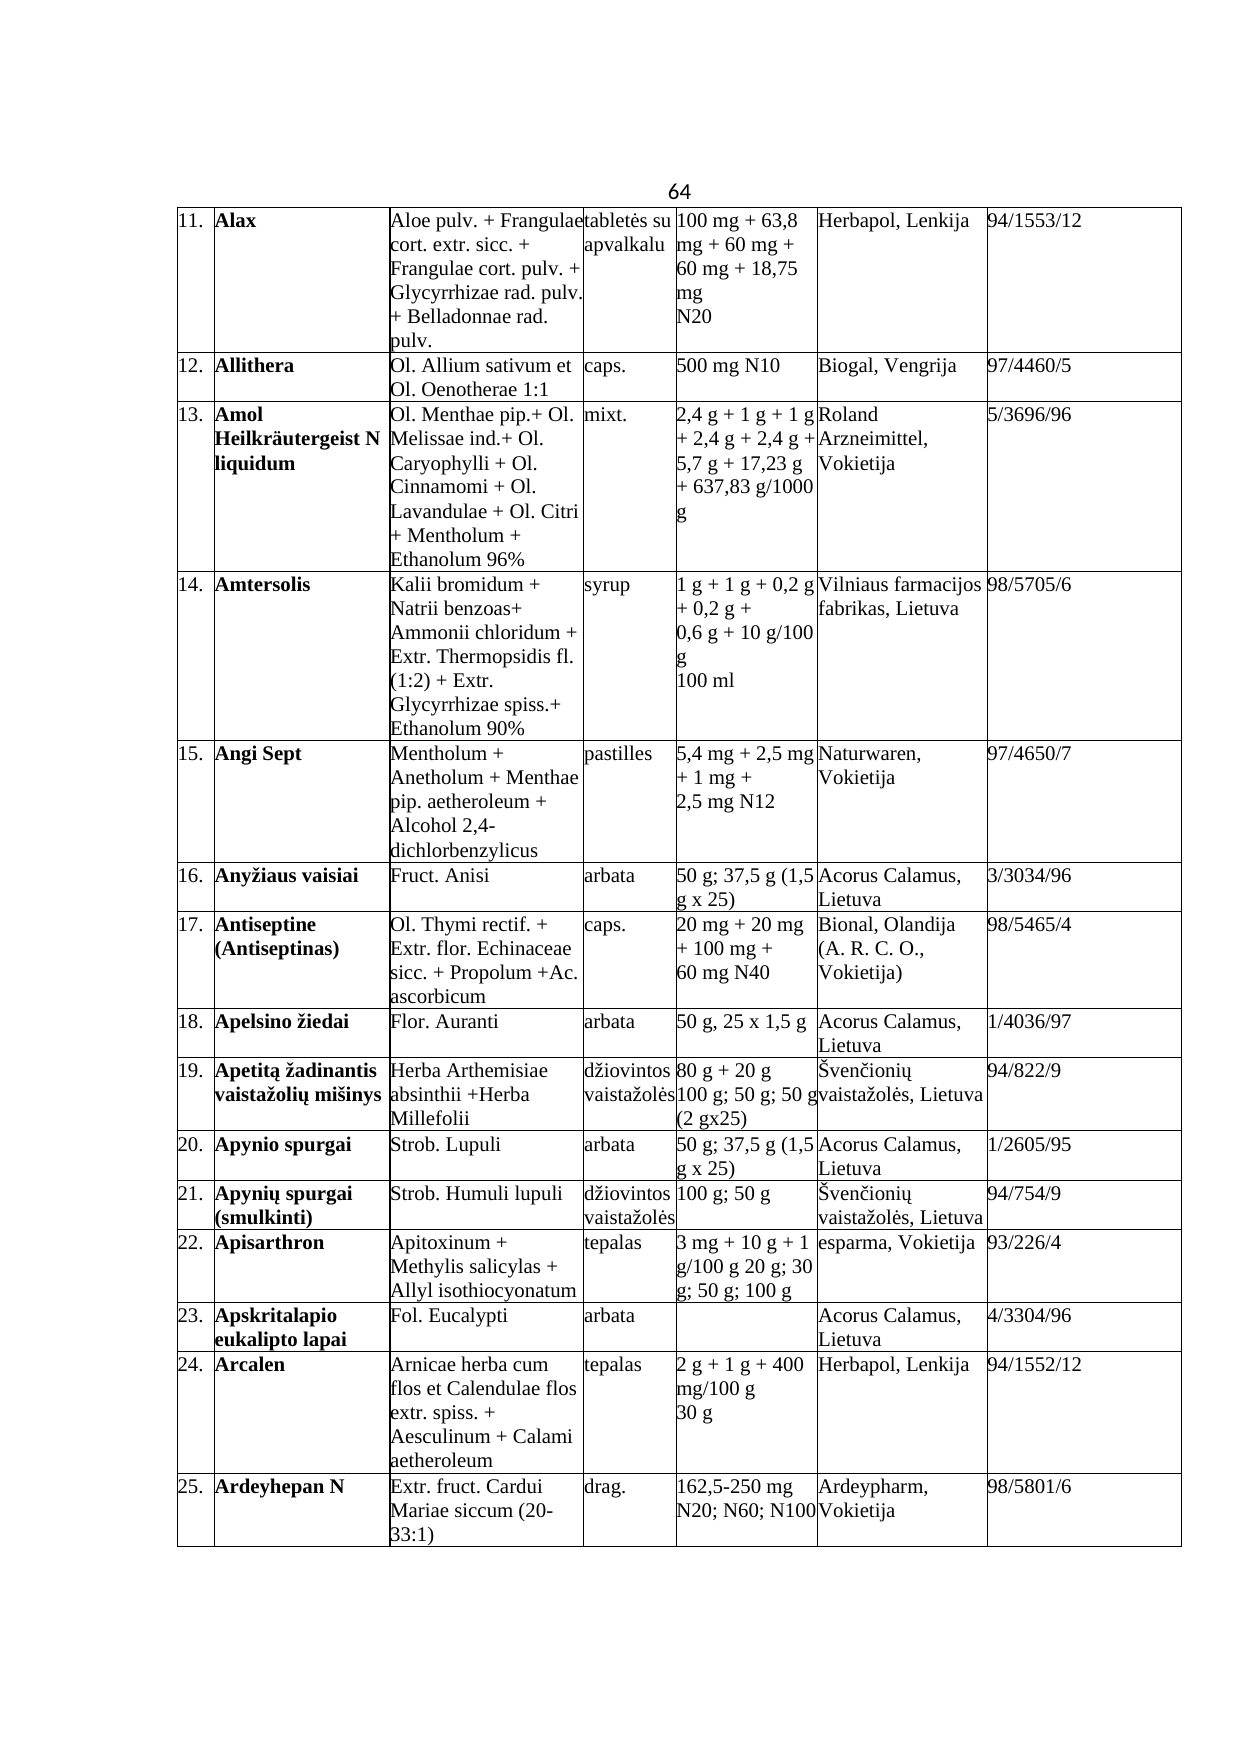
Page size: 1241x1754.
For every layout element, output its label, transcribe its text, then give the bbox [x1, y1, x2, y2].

table_cell 1 g + 1 g + 0,2 g + 0,2 g + 0,6 g + 10 g/100 g 100 ml [677, 572, 817, 740]
table_cell 97/4460/5 [988, 353, 1181, 401]
table_cell caps. [584, 353, 676, 401]
table_cell Apelsino žiedai [215, 1009, 389, 1057]
table_cell 1/4036/97 [988, 1009, 1181, 1057]
table_cell 21. [178, 1181, 214, 1229]
table_cell Extr. fruct. Cardui Mariae siccum (20-33:1) [391, 1474, 583, 1546]
table_cell 94/1553/12 [988, 208, 1181, 352]
table_cell 14. [178, 572, 214, 740]
table_cell Fol. Eucalypti [391, 1303, 583, 1351]
table_cell Aloe pulv. + Frangulae cort. extr. sicc. + Frangulae cort. pulv. + Glycyrrhizae rad. pulv. + Belladonnae rad. pulv. [391, 208, 583, 352]
table_cell 50 g, 25 x 1,5 g [677, 1009, 817, 1057]
table_cell caps. [584, 912, 676, 1008]
table_cell esparma, Vokietija [818, 1230, 987, 1302]
table_cell 23. [178, 1303, 214, 1351]
table_cell arbata [584, 1303, 676, 1351]
table_cell Apskritalapio eukalipto lapai [215, 1303, 389, 1351]
table_cell Acorus Calamus, Lietuva [818, 863, 987, 911]
table_cell Arnicae herba cum flos et Calendulae flos extr. spiss. + Aesculinum + Calami aetheroleum [391, 1352, 583, 1472]
table_cell Allithera [215, 353, 389, 401]
table_cell džiovintos vaistažolės [584, 1058, 676, 1130]
table_cell 1/2605/95 [988, 1131, 1181, 1179]
table_cell pastilles [584, 741, 676, 862]
table_cell 162,5-250 mg N20; N60; N100 [677, 1474, 817, 1546]
table_cell Vilniaus farmacijos fabrikas, Lietuva [818, 572, 987, 740]
table_cell 24. [178, 1352, 214, 1472]
table_cell Herbapol, Lenkija [818, 208, 987, 352]
table_cell 50 g; 37,5 g (1,5 g x 25) [677, 863, 817, 911]
table_cell Antiseptine (Antiseptinas) [215, 912, 389, 1008]
table_cell Amol Heilkräutergeist N liquidum [215, 402, 389, 571]
table_cell tabletės su apvalkalu [584, 208, 676, 352]
table_cell Naturwaren, Vokietija [818, 741, 987, 862]
table_cell Apetitą žadinantis vaistažolių mišinys [215, 1058, 389, 1130]
table_cell 94/1552/12 [988, 1352, 1181, 1472]
table_cell Švenčionių vaistažolės, Lietuva [818, 1058, 987, 1130]
table_cell 2,4 g + 1 g + 1 g + 2,4 g + 2,4 g + 5,7 g + 17,23 g + 637,83 g/1000 g [677, 402, 817, 571]
table_cell mixt. [584, 402, 676, 571]
table_cell Arcalen [215, 1352, 389, 1472]
table_cell 20 mg + 20 mg + 100 mg + 60 mg N40 [677, 912, 817, 1008]
table_cell 12. [178, 353, 214, 401]
table_cell Kalii bromidum + Natrii benzoas+ Ammonii chloridum + Extr. Thermopsidis fl. (1:2) + Extr. Glycyrrhizae spiss.+ Ethanolum 90% [391, 572, 583, 740]
table_cell Herba Arthemisiae absinthii +Herba Millefolii [391, 1058, 583, 1130]
table_cell tepalas [584, 1352, 676, 1472]
table_cell drag. [584, 1474, 676, 1546]
table_cell 3/3034/96 [988, 863, 1181, 911]
table_cell 5/3696/96 [988, 402, 1181, 571]
table_cell 94/822/9 [988, 1058, 1181, 1130]
table_cell Strob. Humuli lupuli [391, 1181, 583, 1229]
table_cell 98/5801/6 [988, 1474, 1181, 1546]
table_cell 3 mg + 10 g + 1 g/100 g 20 g; 30 g; 50 g; 100 g [677, 1230, 817, 1302]
table_cell 25. [178, 1474, 214, 1546]
table_cell 50 g; 37,5 g (1,5 g x 25) [677, 1131, 817, 1179]
table_cell 17. [178, 912, 214, 1008]
table_cell 4/3304/96 [988, 1303, 1181, 1351]
table_cell 97/4650/7 [988, 741, 1181, 862]
table_cell Ol. Thymi rectif. + Extr. flor. Echinaceae sicc. + Propolum +Ac. ascorbicum [391, 912, 583, 1008]
table_cell 22. [178, 1230, 214, 1302]
table_cell 98/5465/4 [988, 912, 1181, 1008]
table_cell Amtersolis [215, 572, 389, 740]
table_cell Strob. Lupuli [391, 1131, 583, 1179]
table_cell Roland Arzneimittel, Vokietija [818, 402, 987, 571]
table_cell [677, 1303, 817, 1351]
table_cell arbata [584, 1009, 676, 1057]
table_cell 500 mg N10 [677, 353, 817, 401]
table_cell Ardeyhepan N [215, 1474, 389, 1546]
table_cell 100 mg + 63,8 mg + 60 mg + 60 mg + 18,75 mg N20 [677, 208, 817, 352]
table_cell 19. [178, 1058, 214, 1130]
table_cell Biogal, Vengrija [818, 353, 987, 401]
table_cell syrup [584, 572, 676, 740]
table_cell 16. [178, 863, 214, 911]
table_cell 5,4 mg + 2,5 mg + 1 mg + 2,5 mg N12 [677, 741, 817, 862]
table_cell 100 g; 50 g [677, 1181, 817, 1229]
table_cell Apisarthron [215, 1230, 389, 1302]
table_cell 94/754/9 [988, 1181, 1181, 1229]
table_cell 13. [178, 402, 214, 571]
table_cell Angi Sept [215, 741, 389, 862]
table_cell Anyžiaus vaisiai [215, 863, 389, 911]
table_cell arbata [584, 863, 676, 911]
table_cell 93/226/4 [988, 1230, 1181, 1302]
table_cell tepalas [584, 1230, 676, 1302]
table_cell džiovintos vaistažolės [584, 1181, 676, 1229]
table_cell 2 g + 1 g + 400 mg/100 g 30 g [677, 1352, 817, 1472]
table_cell Mentholum + Anetholum + Menthae pip. aetheroleum + Alcohol 2,4-dichlorbenzylicus [391, 741, 583, 862]
table_cell Acorus Calamus, Lietuva [818, 1303, 987, 1351]
table_cell Acorus Calamus, Lietuva [818, 1131, 987, 1179]
table_cell Švenčionių vaistažolės, Lietuva [818, 1181, 987, 1229]
table_cell Bional, Olandija (A. R. C. O., Vokietija) [818, 912, 987, 1008]
table_cell Fruct. Anisi [391, 863, 583, 911]
table_cell Ol. Menthae pip.+ Ol. Melissae ind.+ Ol. Caryophylli + Ol. Cinnamomi + Ol. Lavandulae + Ol. Citri + Mentholum + Ethanolum 96% [391, 402, 583, 571]
table_cell 15. [178, 741, 214, 862]
table_cell Ardeypharm, Vokietija [818, 1474, 987, 1546]
table_cell 20. [178, 1131, 214, 1179]
table_cell 18. [178, 1009, 214, 1057]
table_cell Herbapol, Lenkija [818, 1352, 987, 1472]
table_cell Acorus Calamus, Lietuva [818, 1009, 987, 1057]
table_cell Flor. Auranti [391, 1009, 583, 1057]
table_cell Apynio spurgai [215, 1131, 389, 1179]
table_cell Apitoxinum + Methylis salicylas + Allyl isothiocyonatum [391, 1230, 583, 1302]
table_cell 11. [178, 208, 214, 352]
table_cell Apynių spurgai (smulkinti) [215, 1181, 389, 1229]
table_cell arbata [584, 1131, 676, 1179]
table_cell 98/5705/6 [988, 572, 1181, 740]
table_cell Alax [215, 208, 389, 352]
table_cell Ol. Allium sativum et Ol. Oenotherae 1:1 [391, 353, 583, 401]
table_cell 80 g + 20 g 100 g; 50 g; 50 g (2 gx25) [677, 1058, 817, 1130]
